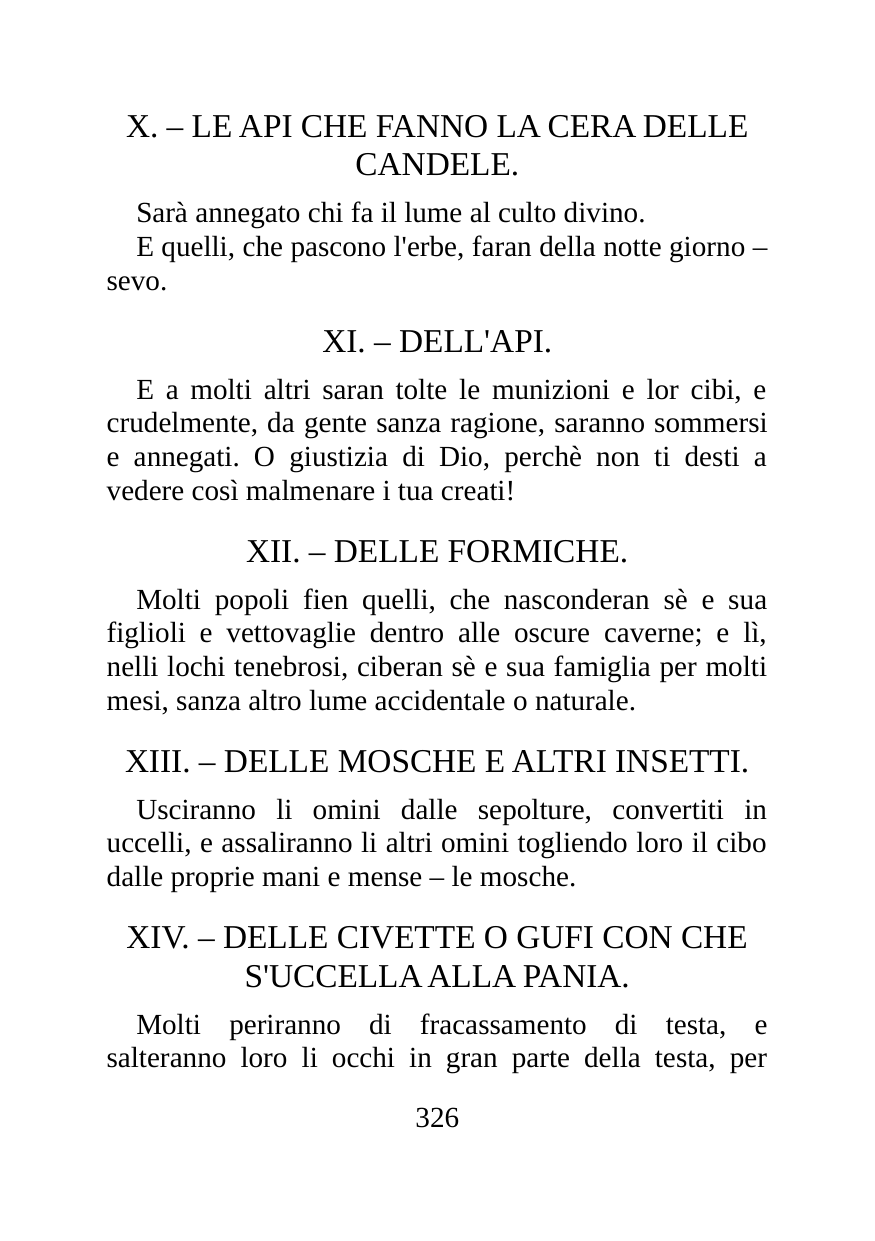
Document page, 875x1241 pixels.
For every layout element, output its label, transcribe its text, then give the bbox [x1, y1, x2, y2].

text Usciranno li omini dalle sepolture, convertiti in uccelli, e assaliranno li altri omini togliendo loro il cibo dalle proprie mani e mense ‒ le mosche. [106, 792, 768, 893]
subtitle X. ‒ LE API CHE FANNO LA CERA DELLE CANDELE. [106, 106, 768, 183]
text Molti popoli fien quelli, che nasconderan sè e sua figlioli e vettovaglie dentro alle oscure caverne; e lì, nelli lochi tenebrosi, ciberan sè e sua famiglia per molti mesi, sanza altro lume accidentale o naturale. [106, 582, 768, 716]
text Sarà annegato chi fa il lume al culto divino. [106, 196, 768, 229]
subtitle XIII. ‒ DELLE MOSCHE E ALTRI INSETTI. [106, 741, 768, 779]
subtitle XIV. ‒ DELLE CIVETTE O GUFI CON CHE S'UCCELLA ALLA PANIA. [106, 918, 768, 994]
text E quelli, che pascono l'erbe, faran della notte giorno ‒ sevo. [106, 229, 768, 296]
text E a molti altri saran tolte le munizioni e lor cibi, e crudelmente, da gente sanza ragione, saranno sommersi e annegati. O giustizia di Dio, perchè non ti desti a vedere così malmenare i tua creati! [106, 372, 768, 506]
subtitle XI. ‒ DELL'API. [106, 321, 768, 359]
subtitle XII. ‒ DELLE FORMICHE. [106, 531, 768, 569]
text Molti periranno di fracassamento di testa, e salteranno loro li occhi in gran parte della testa, per [106, 1007, 768, 1074]
